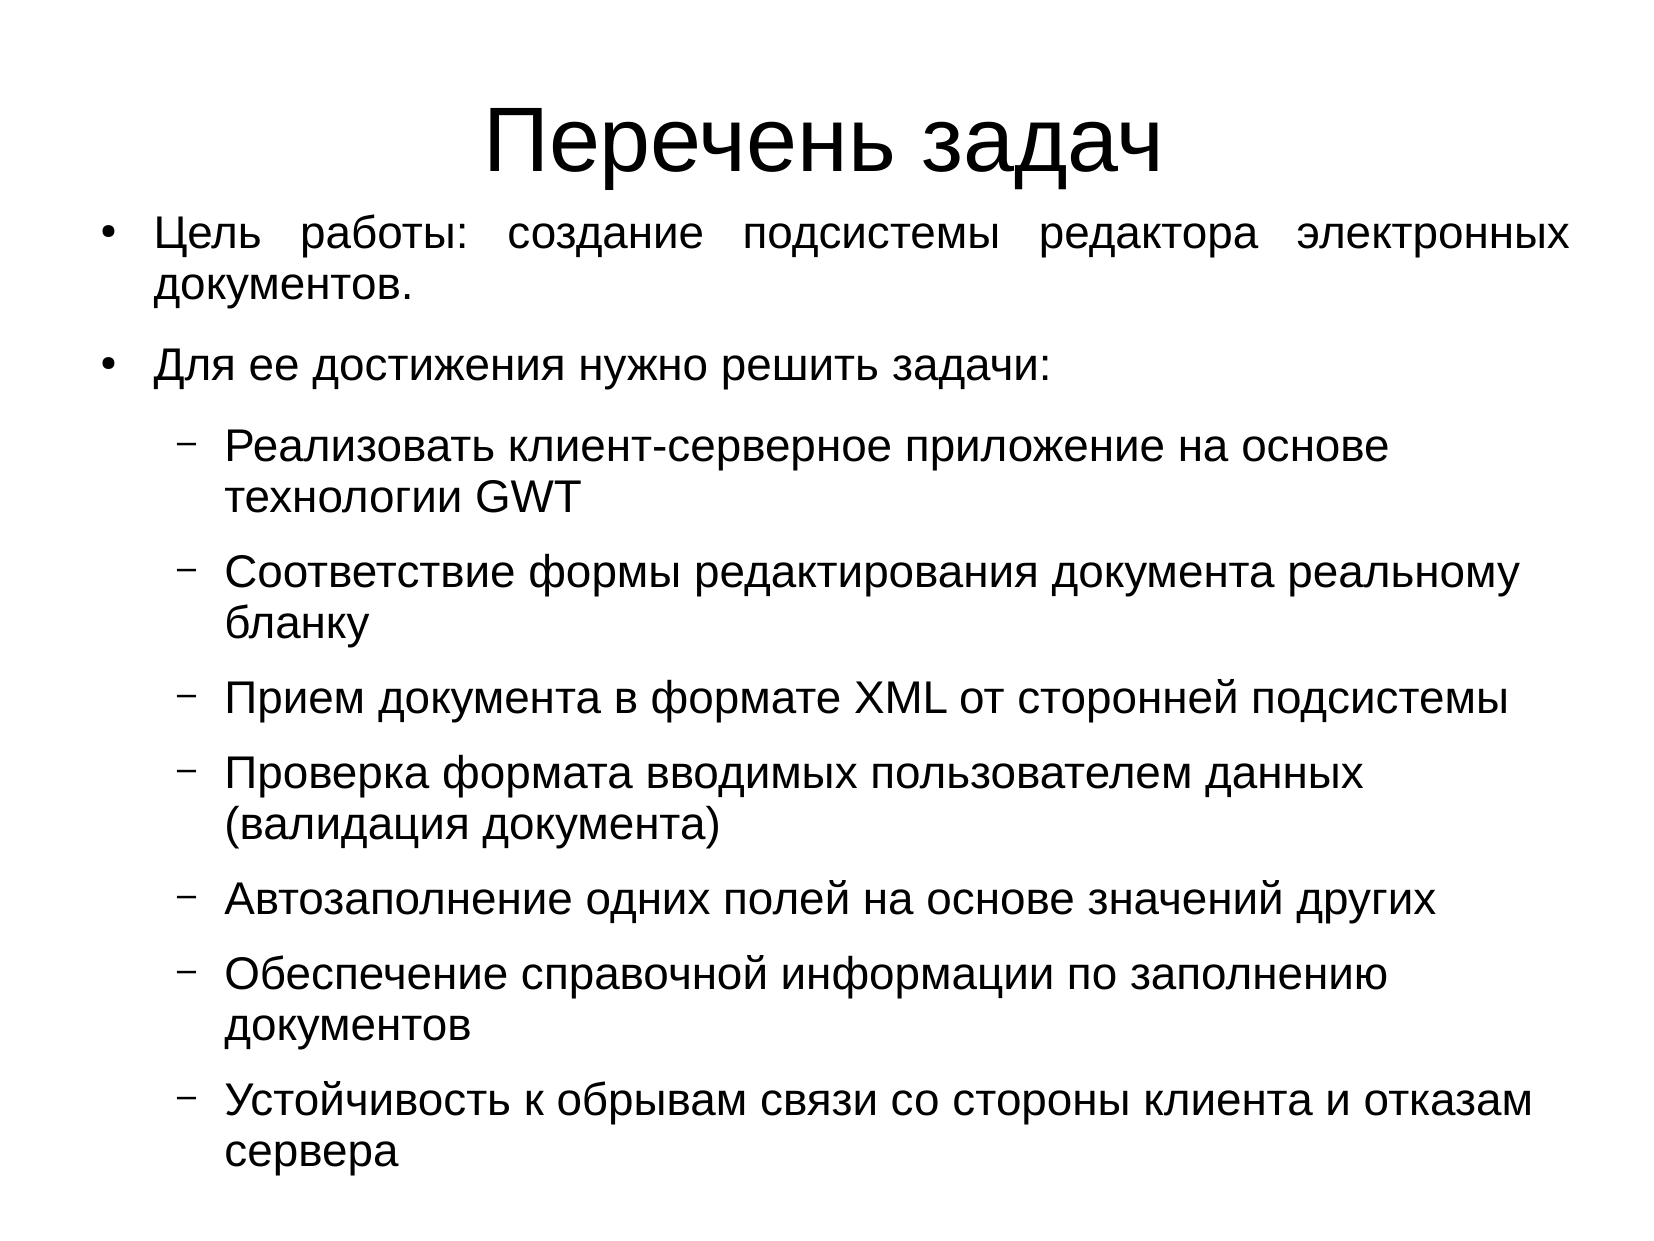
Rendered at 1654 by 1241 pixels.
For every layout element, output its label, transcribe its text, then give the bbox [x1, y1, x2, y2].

title Перечень задач [118, 43, 1531, 206]
list Цель работы: создание подсистемы редактора электронных документов. Для ее достижения нужно решить задачи: Реализовать клиент-серверное приложение на основе технологии GWT Соответствие формы редактирования документа реальному бланку Прием документа в формате XML от сторонней подсистемы Проверка формата вводимых пользователем данных (валидация документа) Автозаполнение одних полей на основе значений других Обеспечение справочной информации по заполнению документов Устойчивость к обрывам связи со стороны клиента и отказам сервера [82, 206, 1571, 1173]
